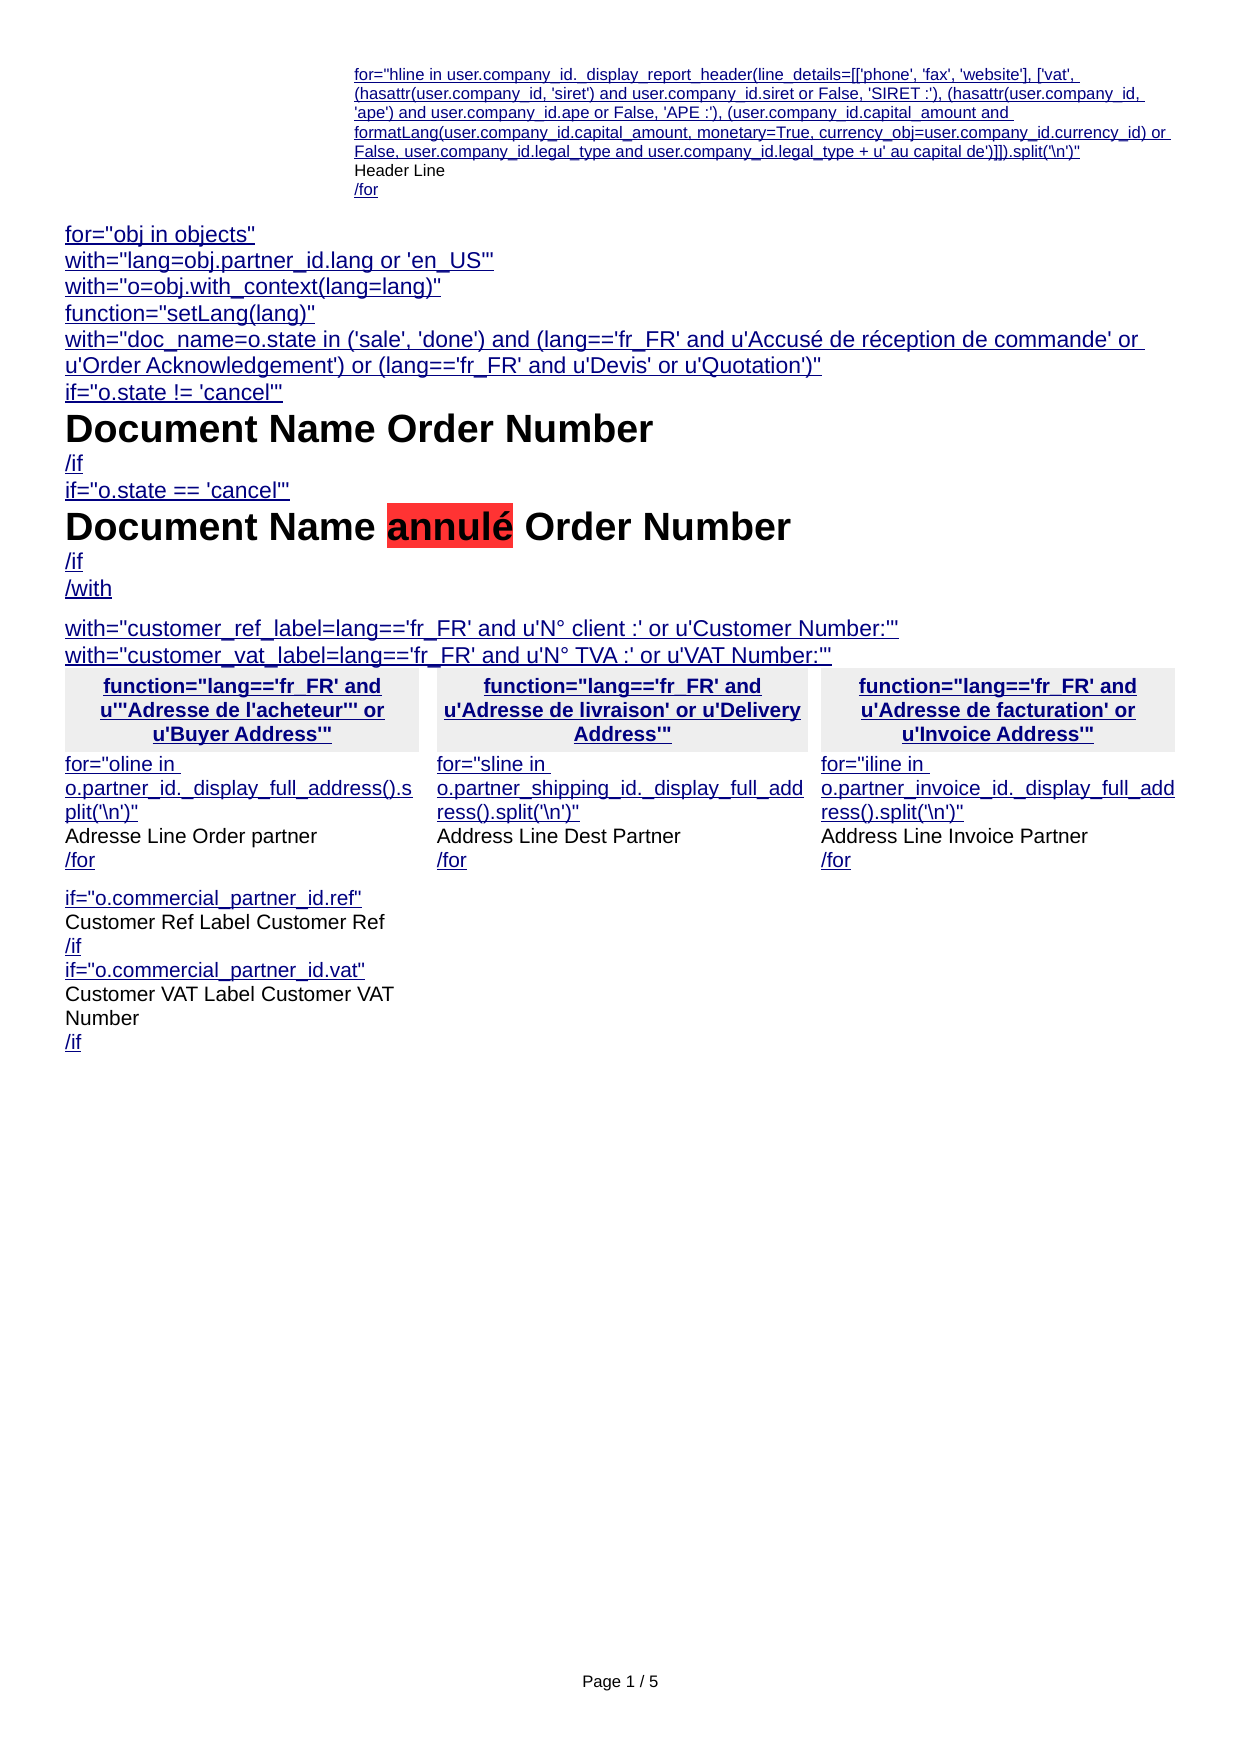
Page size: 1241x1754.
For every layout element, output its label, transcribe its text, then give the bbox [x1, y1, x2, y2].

text for="obj in objects" [65, 221, 1175, 247]
text if="o.state == 'cancel'" [65, 477, 1175, 503]
text /if [65, 450, 1175, 477]
subtitle Document Name annulé Order Number [65, 503, 1175, 548]
text if="o.state != 'cancel'" [65, 379, 1175, 405]
table_header function="lang=='fr_FR' and u'''Adresse de l'acheteur''' or u'Buyer Address'" [65, 668, 419, 752]
text with="customer_vat_label=lang=='fr_FR' and u'N° TVA :' or u'VAT Number:'" [65, 642, 1175, 668]
table_cell for="sline in o.partner_shipping_id._display_full_address().split('\n')" Address Line Dest Partner /for [437, 752, 808, 1054]
text with="o=obj.with_context(lang=lang)" [65, 273, 1175, 300]
text /if [65, 548, 1175, 574]
table_cell ress().split('\n')" Address Line Invoice Partner /for [821, 798, 1175, 1054]
text function="setLang(lang)" [65, 300, 1175, 326]
text /with [65, 574, 1175, 601]
subtitle Document Name Order Number [65, 405, 1175, 450]
table_header function="lang=='fr_FR' and u'Adresse de livraison' or u'Delivery Address'" [437, 668, 808, 752]
text with="customer_ref_label=lang=='fr_FR' and u'N° client :' or u'Customer Number:'" [65, 615, 1175, 642]
text with="doc_name=o.state in ('sale', 'done') and (lang=='fr_FR' and u'Accusé de réception de commande' or u'Order Acknowledgement') or (lang=='fr_FR' and u'Devis' or u'Quotation')" [65, 326, 1175, 379]
table_header function="lang=='fr_FR' and u'Adresse de facturation' or u'Invoice Address'" [821, 668, 1175, 752]
table_cell for="iline in o.partner_invoice_id._display_full_add [821, 752, 1175, 797]
text with="lang=obj.partner_id.lang or 'en_US'" [65, 247, 1175, 273]
table_header [419, 668, 437, 752]
table_cell for="oline in o.partner_id._display_full_address().split('\n')" Adresse Line Order partner /for if="o.commercial_partner_id.ref" Customer Ref Label Customer Ref /if if="o.commercial_partner_id.vat" Customer VAT Label Customer VAT Number /if [65, 752, 419, 1054]
table_cell [808, 752, 821, 1054]
table_header [808, 668, 821, 752]
table_cell [419, 752, 437, 1054]
